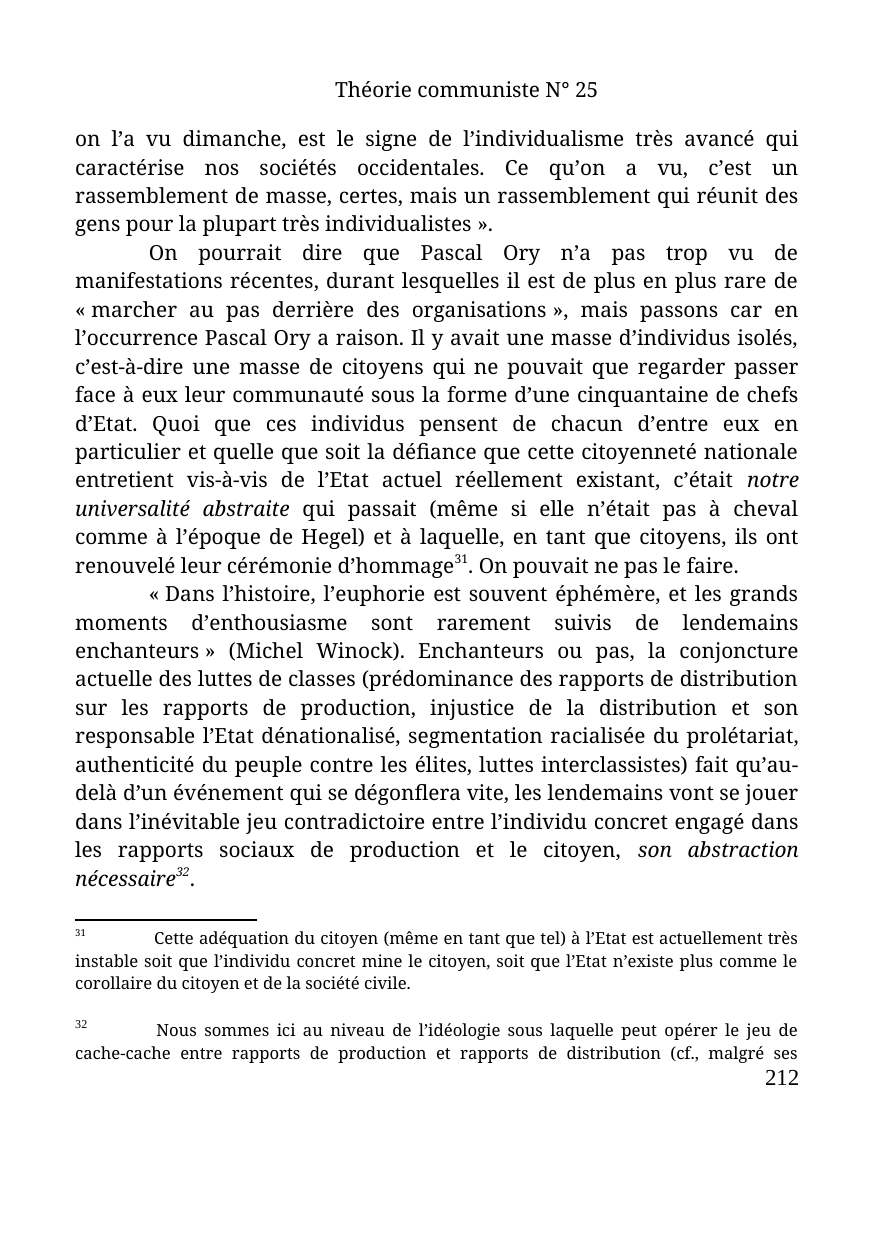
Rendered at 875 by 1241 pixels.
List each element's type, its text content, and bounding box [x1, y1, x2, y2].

text On pourrait dire que Pascal Ory n’a pas trop vu de manifestations récentes, durant lesquelles il est de plus en plus rare de « marcher au pas derrière des organisations », mais passons car en l’occurrence Pascal Ory a raison. Il y avait une masse d’individus isolés, c’est-à-dire une masse de citoyens qui ne pouvait que regarder passer face à eux leur communauté sous la forme d’une cinquantaine de chefs d’Etat. Quoi que ces individus pensent de chacun d’entre eux en particulier et quelle que soit la défiance que cette citoyenneté nationale entretient vis-à-vis de l’Etat actuel réellement existant, c’était notre universalité abstraite qui passait (même si elle n’était pas à cheval comme à l’époque de Hegel) et à laquelle, en tant que citoyens, ils ont renouvelé leur cérémonie d’hommage. On pouvait ne pas le faire. [75, 238, 799, 579]
text Cette adéquation du citoyen (même en tant que tel) à l’Etat est actuellement très instable soit que l’individu concret mine le citoyen, soit que l’Etat n’existe plus comme le corollaire du citoyen et de la société civile. [75, 926, 799, 994]
text Nous sommes ici au niveau de l’idéologie sous laquelle peut opérer le jeu de cache-cache entre rapports de production et rapports de distribution (cf., malgré ses [75, 1017, 799, 1064]
text on l’a vu dimanche, est le signe de l’individualisme très avancé qui caractérise nos sociétés occidentales. Ce qu’on a vu, c’est un rassemblement de masse, certes, mais un rassemblement qui réunit des gens pour la plupart très individualistes ». [75, 124, 799, 238]
text « Dans l’histoire, l’euphorie est souvent éphémère, et les grands moments d’enthousiasme sont rarement suivis de lendemains enchanteurs » (Michel Winock). Enchanteurs ou pas, la conjoncture actuelle des luttes de classes (prédominance des rapports de distribution sur les rapports de production, injustice de la distribution et son responsable l’Etat dénationalisé, segmentation racialisée du prolétariat, authenticité du peuple contre les élites, luttes interclassistes) fait qu’au-delà d’un événement qui se dégonflera vite, les lendemains vont se jouer dans l’inévitable jeu contradictoire entre l’individu concret engagé dans les rapports sociaux de production et le citoyen, son abstraction nécessaire. [75, 579, 799, 892]
